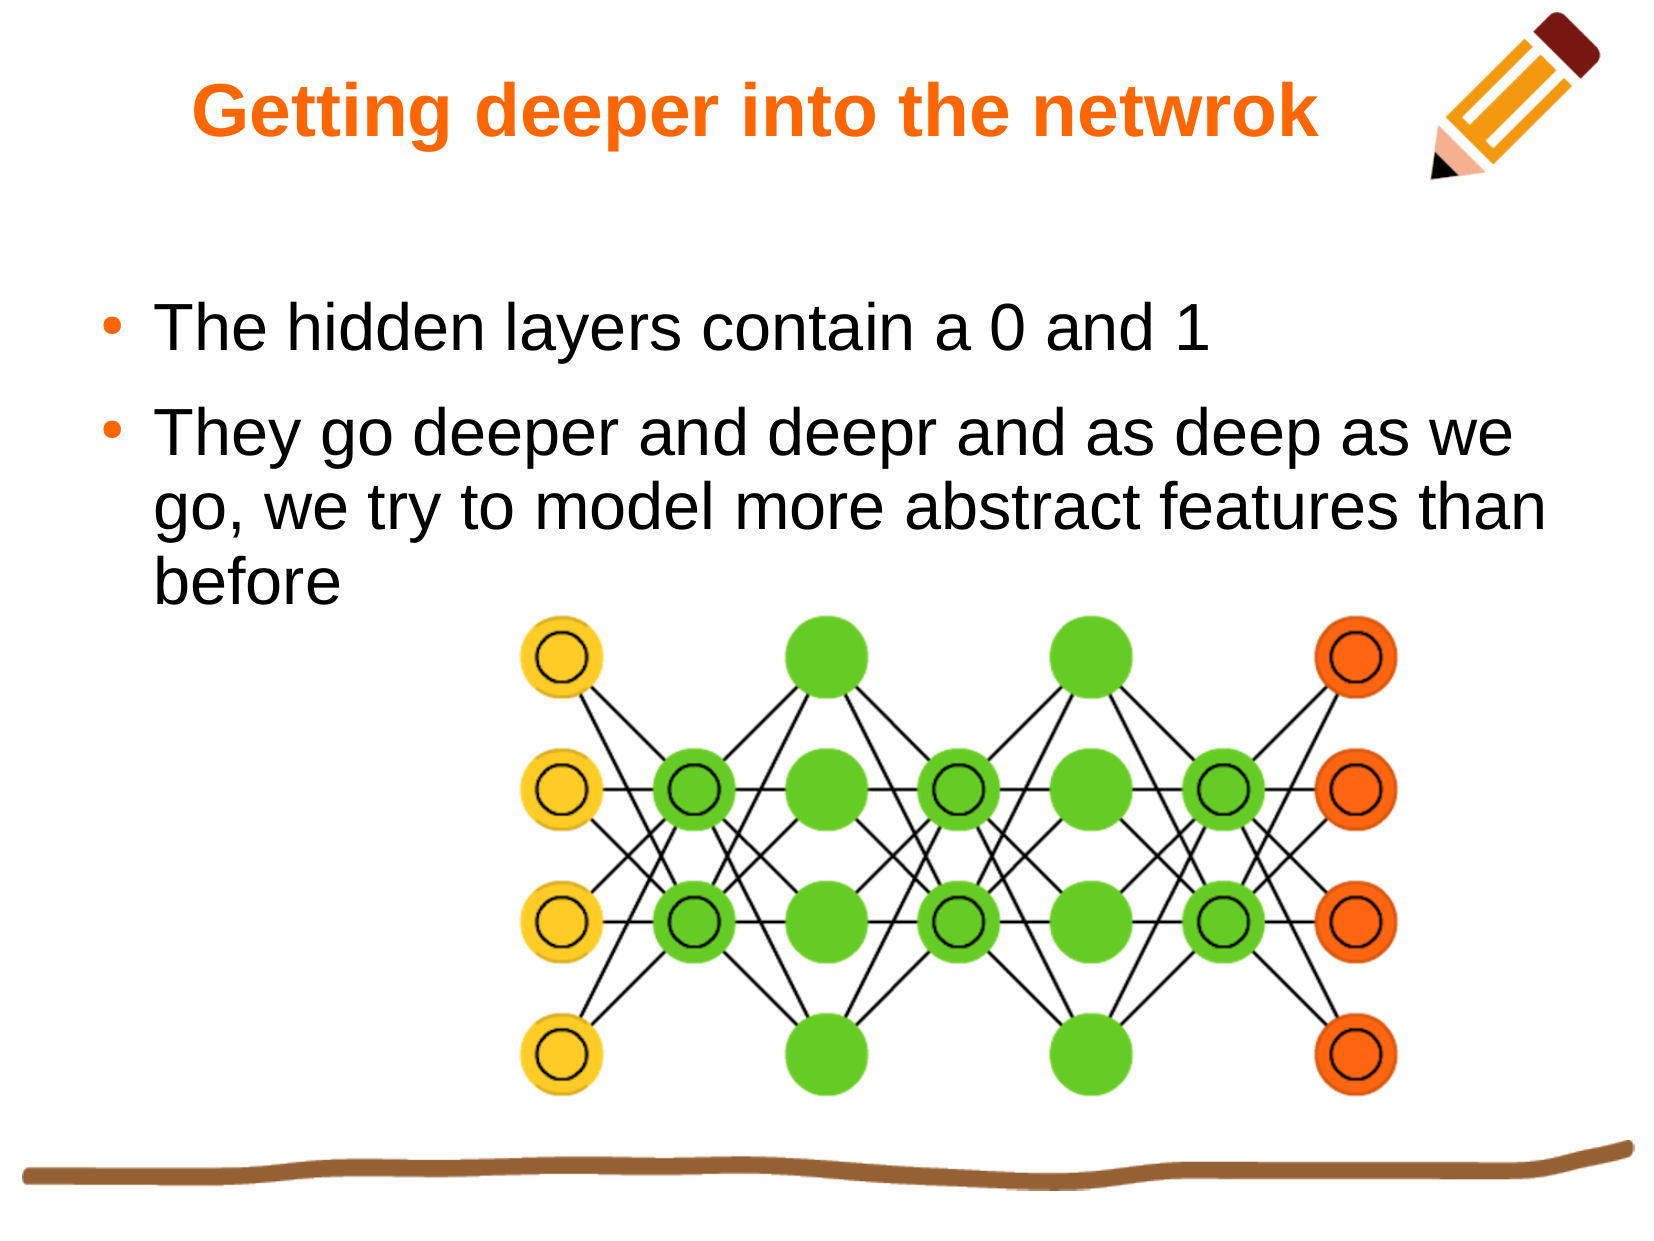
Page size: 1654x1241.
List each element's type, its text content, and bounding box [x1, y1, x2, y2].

picture [1430, 12, 1601, 181]
title Getting deeper into the netwrok [82, 49, 1430, 172]
picture [507, 602, 1412, 1114]
list The hidden layers contain a 0 and 1 They go deeper and deepr and as deep as we go, we try to model more abstract features than before [82, 290, 1571, 1122]
picture [22, 1140, 1635, 1191]
